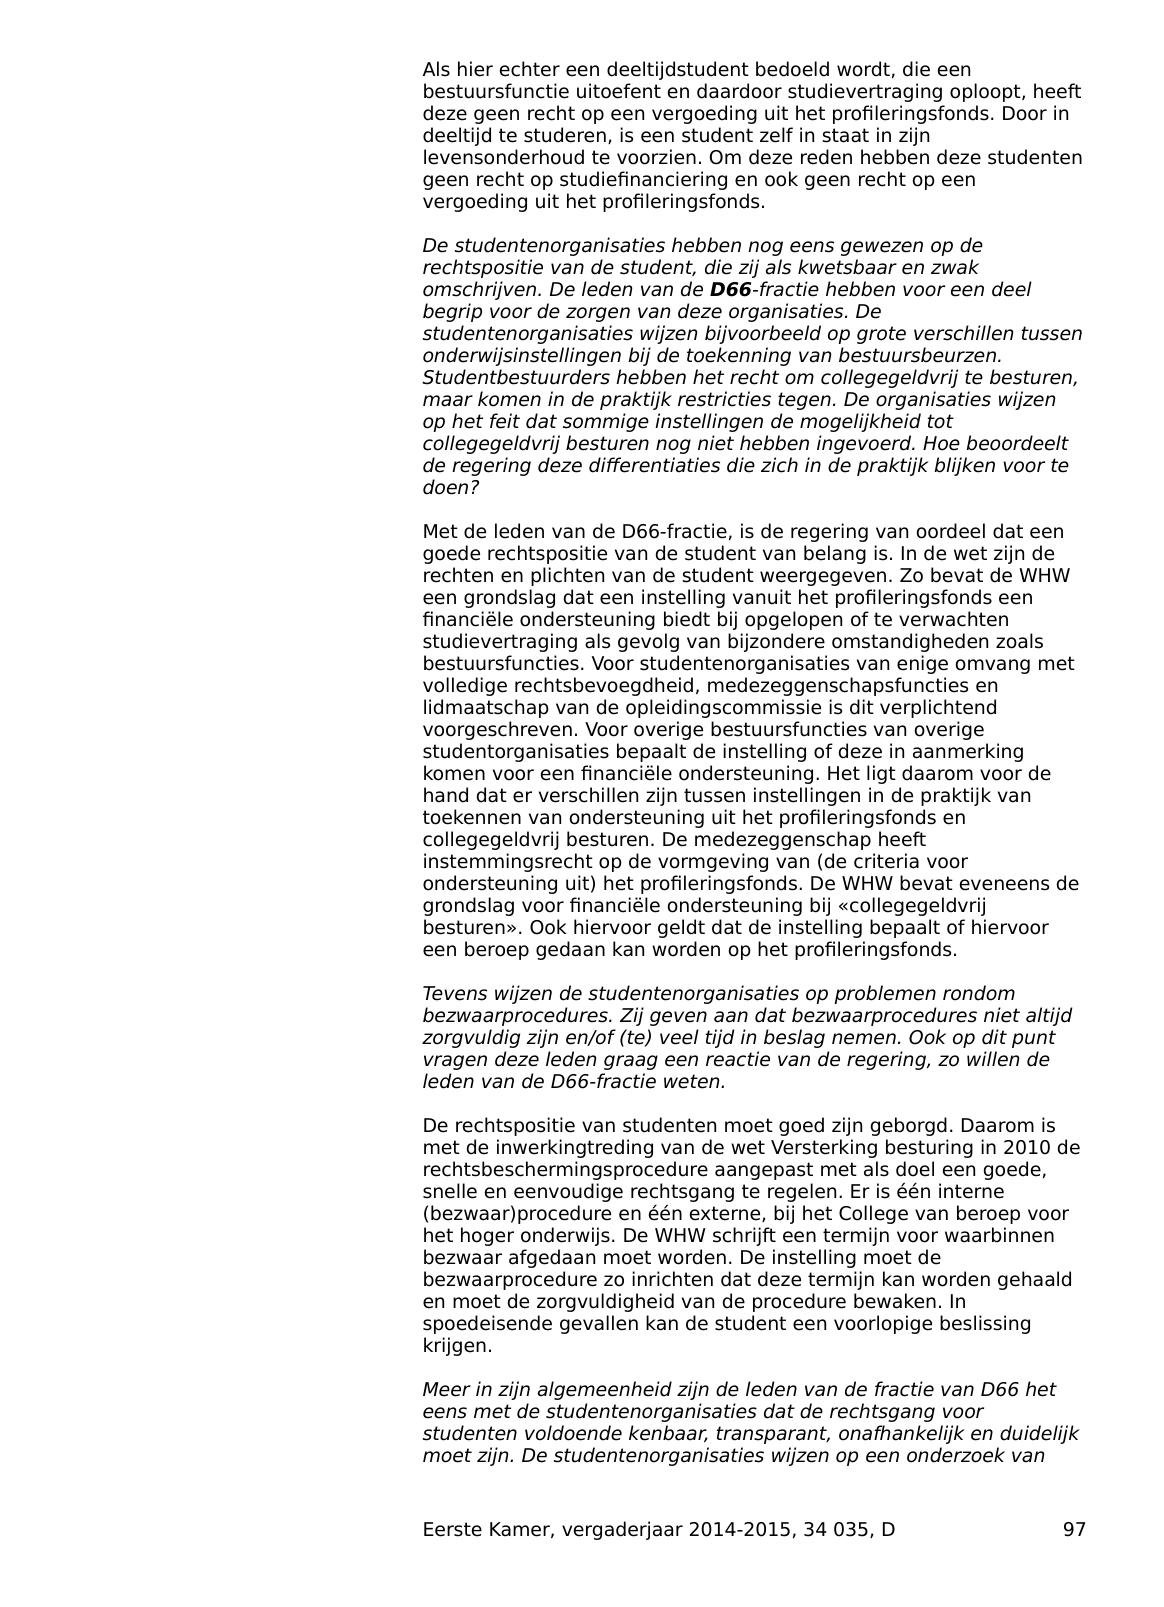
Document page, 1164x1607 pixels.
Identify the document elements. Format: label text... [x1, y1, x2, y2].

text Met de leden van de D66-fractie, is de regering van oordeel dat een goede rechtspositie van de student van belang is. In de wet zijn de rechten en plichten van de student weergegeven. Zo bevat de WHW een grondslag dat een instelling vanuit het profileringsfonds een financiële ondersteuning biedt bij opgelopen of te verwachten studievertraging als gevolg van bijzondere omstandigheden zoals bestuursfuncties. Voor studentenorganisaties van enige omvang met volledige rechtsbevoegdheid, medezeggenschapsfuncties en lidmaatschap van de opleidingscommissie is dit verplichtend voorgeschreven. Voor overige bestuursfuncties van overige studentorganisaties bepaalt de instelling of deze in aanmerking komen voor een financiële ondersteuning. Het ligt daarom voor de hand dat er verschillen zijn tussen instellingen in de praktijk van toekennen van ondersteuning uit het profileringsfonds en collegegeldvrij besturen. De medezeggenschap heeft instemmingsrecht op de vormgeving van (de criteria voor ondersteuning uit) het profileringsfonds. De WHW bevat eveneens de grondslag voor financiële ondersteuning bij «collegegeldvrij besturen». Ook hiervoor geldt dat de instelling bepaalt of hiervoor een beroep gedaan kan worden op het profileringsfonds. [422, 521, 1087, 961]
text Tevens wijzen de studentenorganisaties op problemen rondom bezwaarprocedures. Zij geven aan dat bezwaarprocedures niet altijd zorgvuldig zijn en/of (te) veel tijd in beslag nemen. Ook op dit punt vragen deze leden graag een reactie van de regering, zo willen de leden van de D66-fractie weten. [422, 983, 1087, 1093]
text De rechtspositie van studenten moet goed zijn geborgd. Daarom is met de inwerkingtreding van de wet Versterking besturing in 2010 de rechtsbeschermingsprocedure aangepast met als doel een goede, snelle en eenvoudige rechtsgang te regelen. Er is één interne (bezwaar)procedure en één externe, bij het College van beroep voor het hoger onderwijs. De WHW schrijft een termijn voor waarbinnen bezwaar afgedaan moet worden. De instelling moet de bezwaarprocedure zo inrichten dat deze termijn kan worden gehaald en moet de zorgvuldigheid van de procedure bewaken. In spoedeisende gevallen kan de student een voorlopige beslissing krijgen. [422, 1115, 1087, 1357]
text Als hier echter een deeltijdstudent bedoeld wordt, die een bestuursfunctie uitoefent en daardoor studievertraging oploopt, heeft deze geen recht op een vergoeding uit het profileringsfonds. Door in deeltijd te studeren, is een student zelf in staat in zijn levensonderhoud te voorzien. Om deze reden hebben deze studenten geen recht op studiefinanciering en ook geen recht op een vergoeding uit het profileringsfonds. [422, 59, 1087, 213]
text De studentenorganisaties hebben nog eens gewezen op de rechtspositie van de student, die zij als kwetsbaar en zwak omschrijven. De leden van de D66-fractie hebben voor een deel begrip voor de zorgen van deze organisaties. De studentenorganisaties wijzen bijvoorbeeld op grote verschillen tussen onderwijsinstellingen bij de toekenning van bestuursbeurzen. Studentbestuurders hebben het recht om collegegeldvrij te besturen, maar komen in de praktijk restricties tegen. De organisaties wijzen op het feit dat sommige instellingen de mogelijkheid tot collegegeldvrij besturen nog niet hebben ingevoerd. Hoe beoordeelt de regering deze differentiaties die zich in de praktijk blijken voor te doen? [422, 235, 1087, 499]
text Meer in zijn algemeenheid zijn de leden van de fractie van D66 het eens met de studentenorganisaties dat de rechtsgang voor studenten voldoende kenbaar, transparant, onafhankelijk en duidelijk moet zijn. De studentenorganisaties wijzen op een onderzoek van [422, 1379, 1087, 1467]
